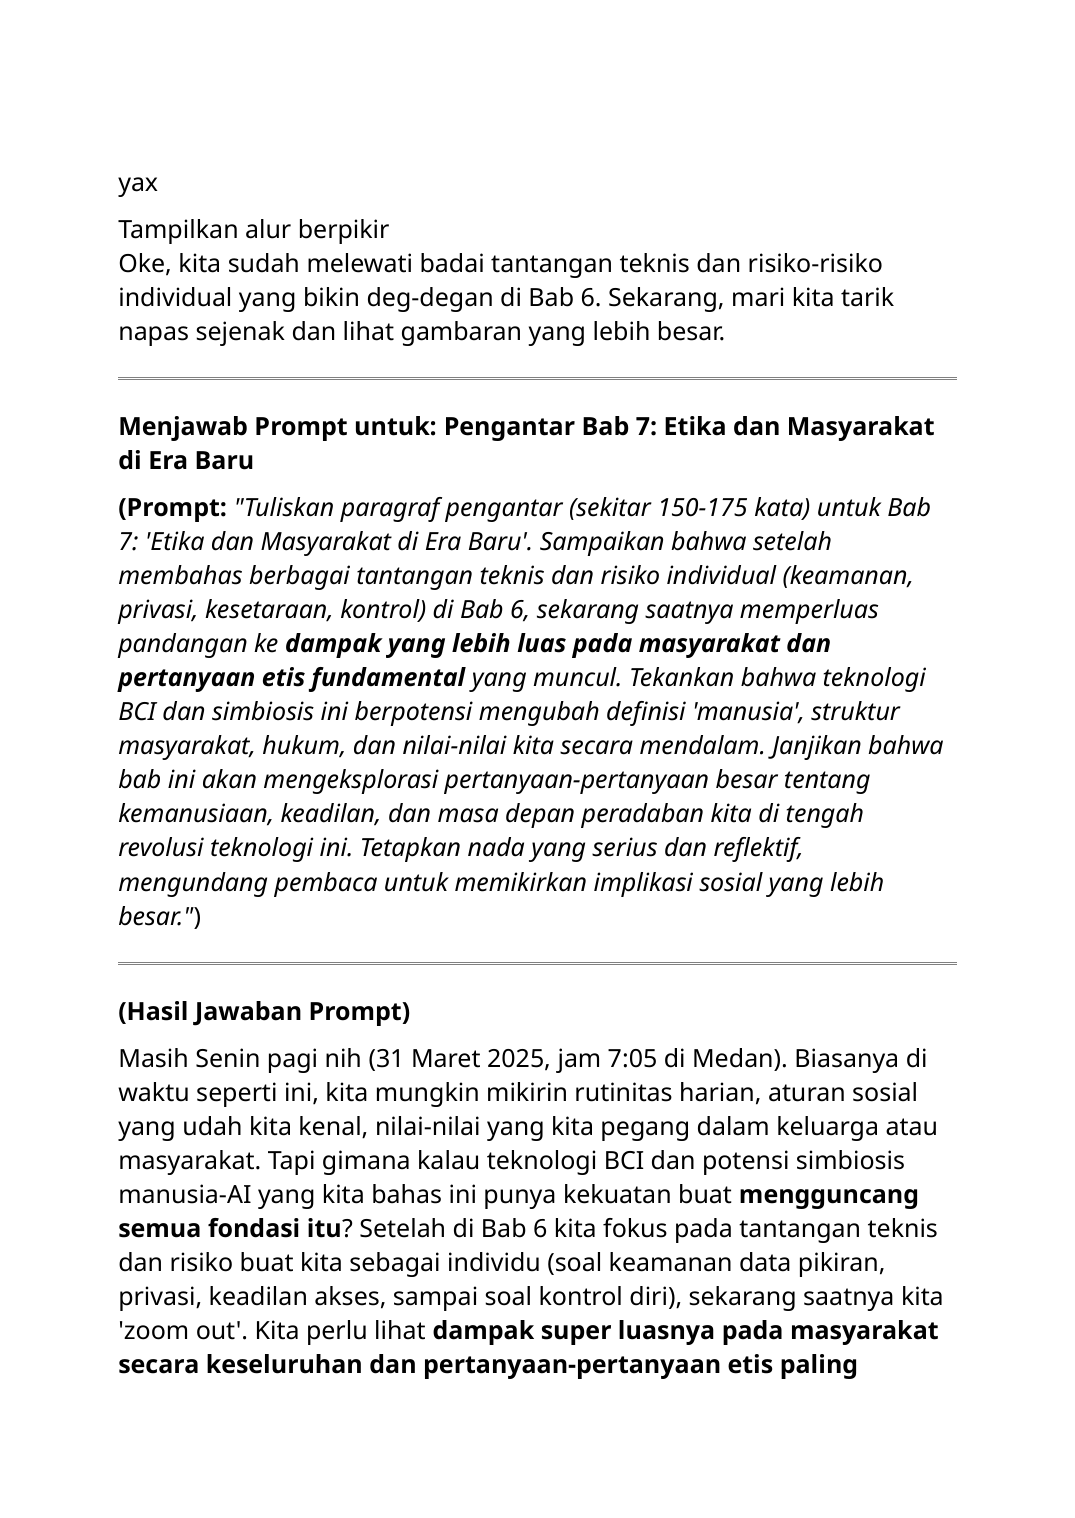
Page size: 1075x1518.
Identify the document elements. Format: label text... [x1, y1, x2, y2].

text Oke, kita sudah melewati badai tantangan teknis dan risiko-risiko individual yang bikin deg-degan di Bab 6. Sekarang, mari kita tarik napas sejenak dan lihat gambaran yang lebih besar. [118, 245, 957, 347]
text (Prompt: "Tuliskan paragraf pengantar (sekitar 150-175 kata) untuk Bab 7: 'Etika dan Masyarakat di Era Baru'. Sampaikan bahwa setelah membahas berbagai tantangan teknis dan risiko individual (keamanan, privasi, kesetaraan, kontrol) di Bab 6, sekarang saatnya memperluas pandangan ke dampak yang lebih luas pada masyarakat dan pertanyaan etis fundamental yang muncul. Tekankan bahwa teknologi BCI dan simbiosis ini berpotensi mengubah definisi 'manusia', struktur masyarakat, hukum, dan nilai-nilai kita secara mendalam. Janjikan bahwa bab ini akan mengeksplorasi pertanyaan-pertanyaan besar tentang kemanusiaan, keadilan, dan masa depan peradaban kita di tengah revolusi teknologi ini. Tetapkan nada yang serius dan reflektif, mengundang pembaca untuk memikirkan implikasi sosial yang lebih besar.") [118, 489, 957, 932]
text yax [118, 165, 957, 199]
text Menjawab Prompt untuk: Pengantar Bab 7: Etika dan Masyarakat di Era Baru [118, 409, 957, 477]
text Tampilkan alur berpikir [118, 211, 957, 245]
text Masih Senin pagi nih (31 Maret 2025, jam 7:05 di Medan). Biasanya di waktu seperti ini, kita mungkin mikirin rutinitas harian, aturan sosial yang udah kita kenal, nilai-nilai yang kita pegang dalam keluarga atau masyarakat. Tapi gimana kalau teknologi BCI dan potensi simbiosis manusia-AI yang kita bahas ini punya kekuatan buat mengguncang semua fondasi itu? Setelah di Bab 6 kita fokus pada tantangan teknis dan risiko buat kita sebagai individu (soal keamanan data pikiran, privasi, keadilan akses, sampai soal kontrol diri), sekarang saatnya kita 'zoom out'. Kita perlu lihat dampak super luasnya pada masyarakat secara keseluruhan dan pertanyaan-pertanyaan etis paling [118, 1040, 957, 1381]
text (Hasil Jawaban Prompt) [118, 994, 957, 1028]
